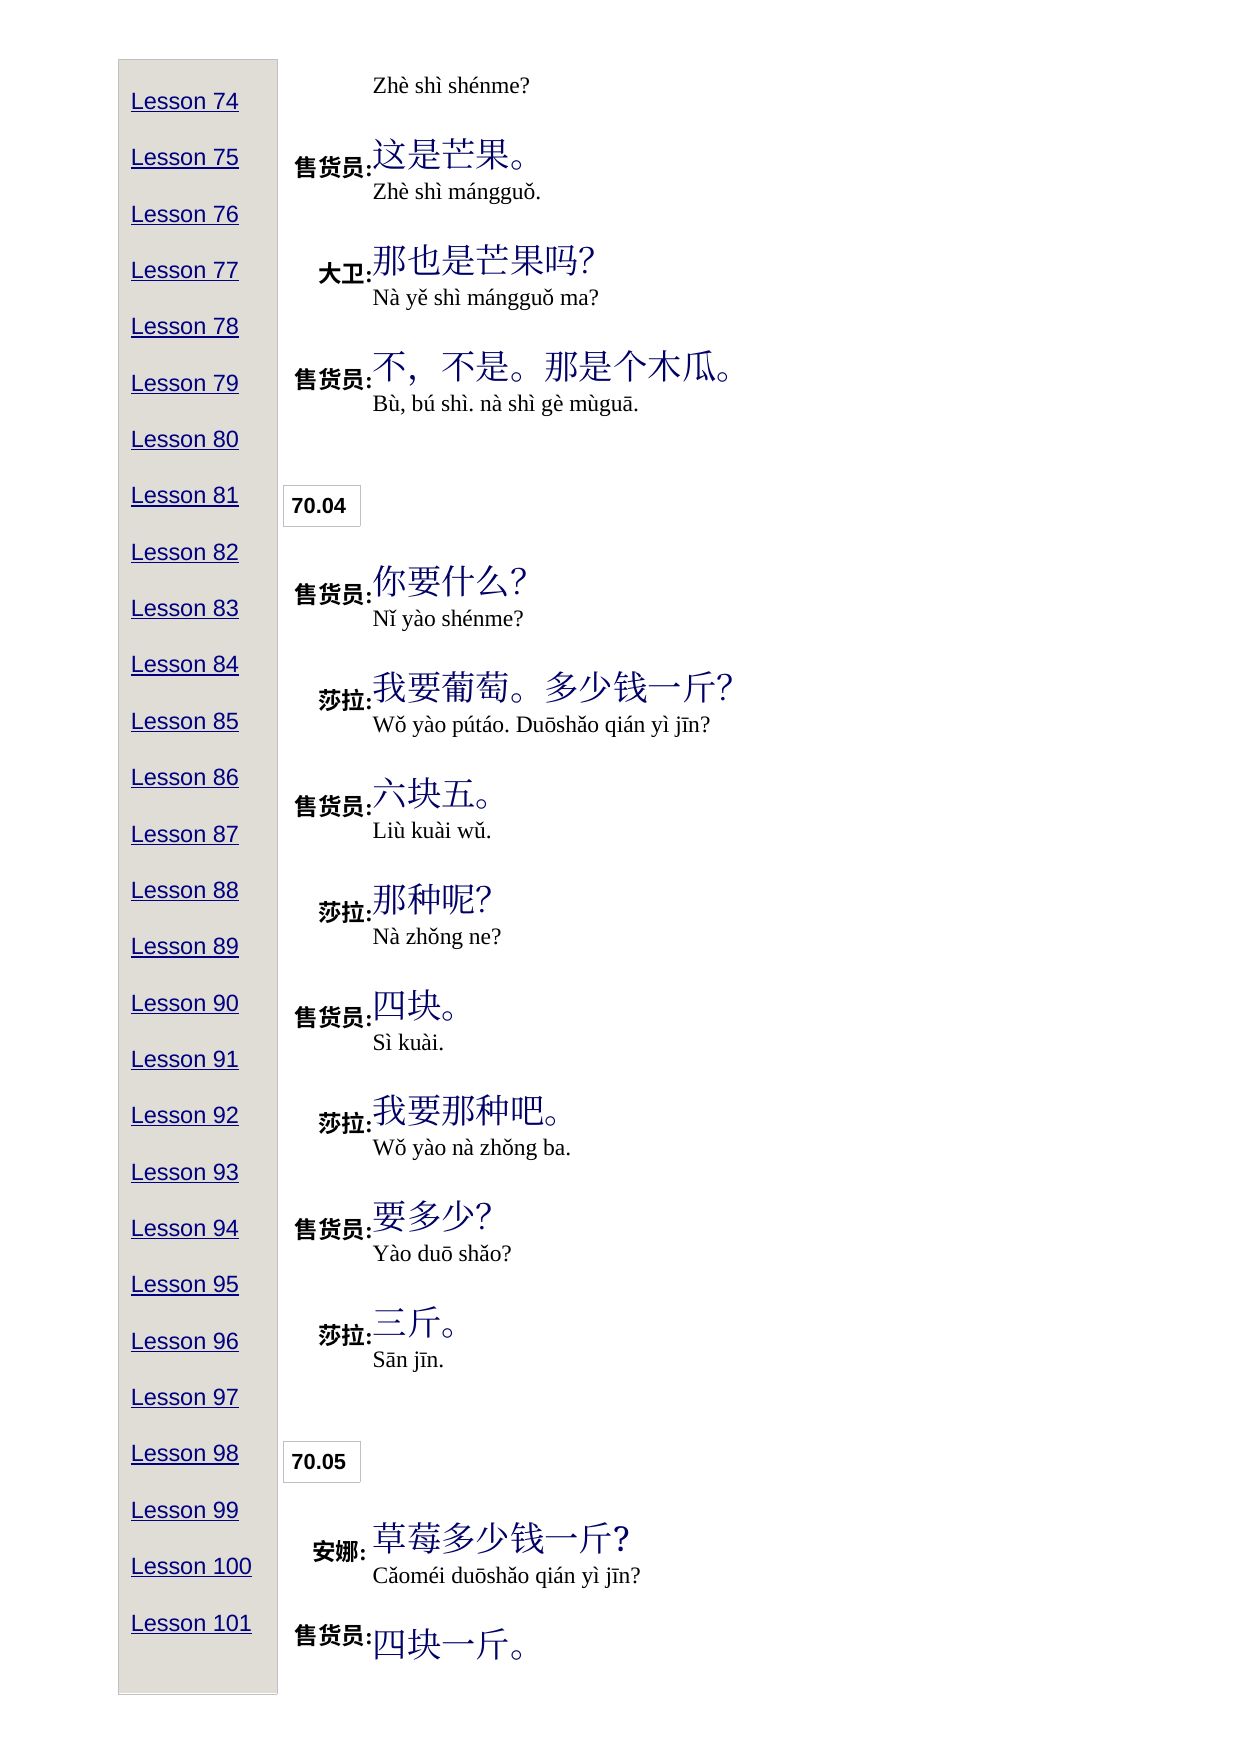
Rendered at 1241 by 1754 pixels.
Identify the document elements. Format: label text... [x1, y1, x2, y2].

table_cell 莎拉: [282, 873, 372, 978]
table_cell Lesson 74 Lesson 75 Lesson 76 Lesson 77 Lesson 78 Lesson 79 Lesson 80 Lesson 81 Lesson 82 Lesson 83 Lesson 84 Lesson 85 Lesson 86 Lesson 87 Lesson 88 Lesson 89 Lesson 90 Lesson 91 Lesson 92 Lesson 93 Lesson 94 Lesson 95 Lesson 96 Lesson 97 Lesson 98 Lesson 99 Lesson 100 Lesson 101 [119, 60, 277, 1693]
table_cell 售货员: [282, 1618, 372, 1681]
table_cell 售货员: [282, 340, 372, 446]
table_cell 那种呢？ Nà zhǒng ne? [373, 873, 773, 978]
table_cell 售货员: [282, 1190, 372, 1296]
table_cell 莎拉: [282, 1296, 372, 1402]
table_cell 我要葡萄。多少钱一斤？ Wǒ yào pútáo. Duōshǎo qián yì jīn? [373, 661, 773, 767]
table_cell 售货员: [282, 979, 372, 1084]
table_cell 莎拉: [282, 1084, 372, 1190]
table_cell 三斤。 Sān jīn. [373, 1296, 773, 1402]
table_header 你要什么？ Nǐ yào shénme? [373, 555, 773, 661]
table_cell Zhè shì shénme? [373, 72, 773, 128]
table_cell 大卫: [282, 234, 372, 340]
table_cell 70.04 70.05 [278, 59, 949, 1693]
table_cell 六块五。 Liù kuài wǔ. [373, 767, 773, 873]
table_cell 这是芒果。 Zhè shì mángguǒ. [373, 128, 773, 234]
table_cell [282, 72, 372, 128]
table_cell 那也是芒果吗？ Nà yě shì mángguǒ ma? [373, 234, 773, 340]
table_header 草莓多少钱一斤? Cǎoméi duōshǎo qián yì jīn? [373, 1511, 944, 1618]
table_cell 我要那种吧。 Wǒ yào nà zhǒng ba. [373, 1084, 773, 1190]
table_cell 四块一斤。 [373, 1618, 944, 1681]
table_cell 四块。 Sì kuài. [373, 979, 773, 1084]
table_cell 要多少？ Yào duō shǎo? [373, 1190, 773, 1296]
table_cell 售货员: [282, 767, 372, 873]
table_header 售货员: [282, 555, 372, 661]
table_cell 莎拉: [282, 661, 372, 767]
table_cell 售货员: [282, 128, 372, 234]
table_cell [949, 59, 1177, 1693]
table_header 安娜: [282, 1511, 372, 1618]
table_cell 不，不是。那是个木瓜。 Bù, bú shì. nà shì gè mùguā. [373, 340, 773, 446]
